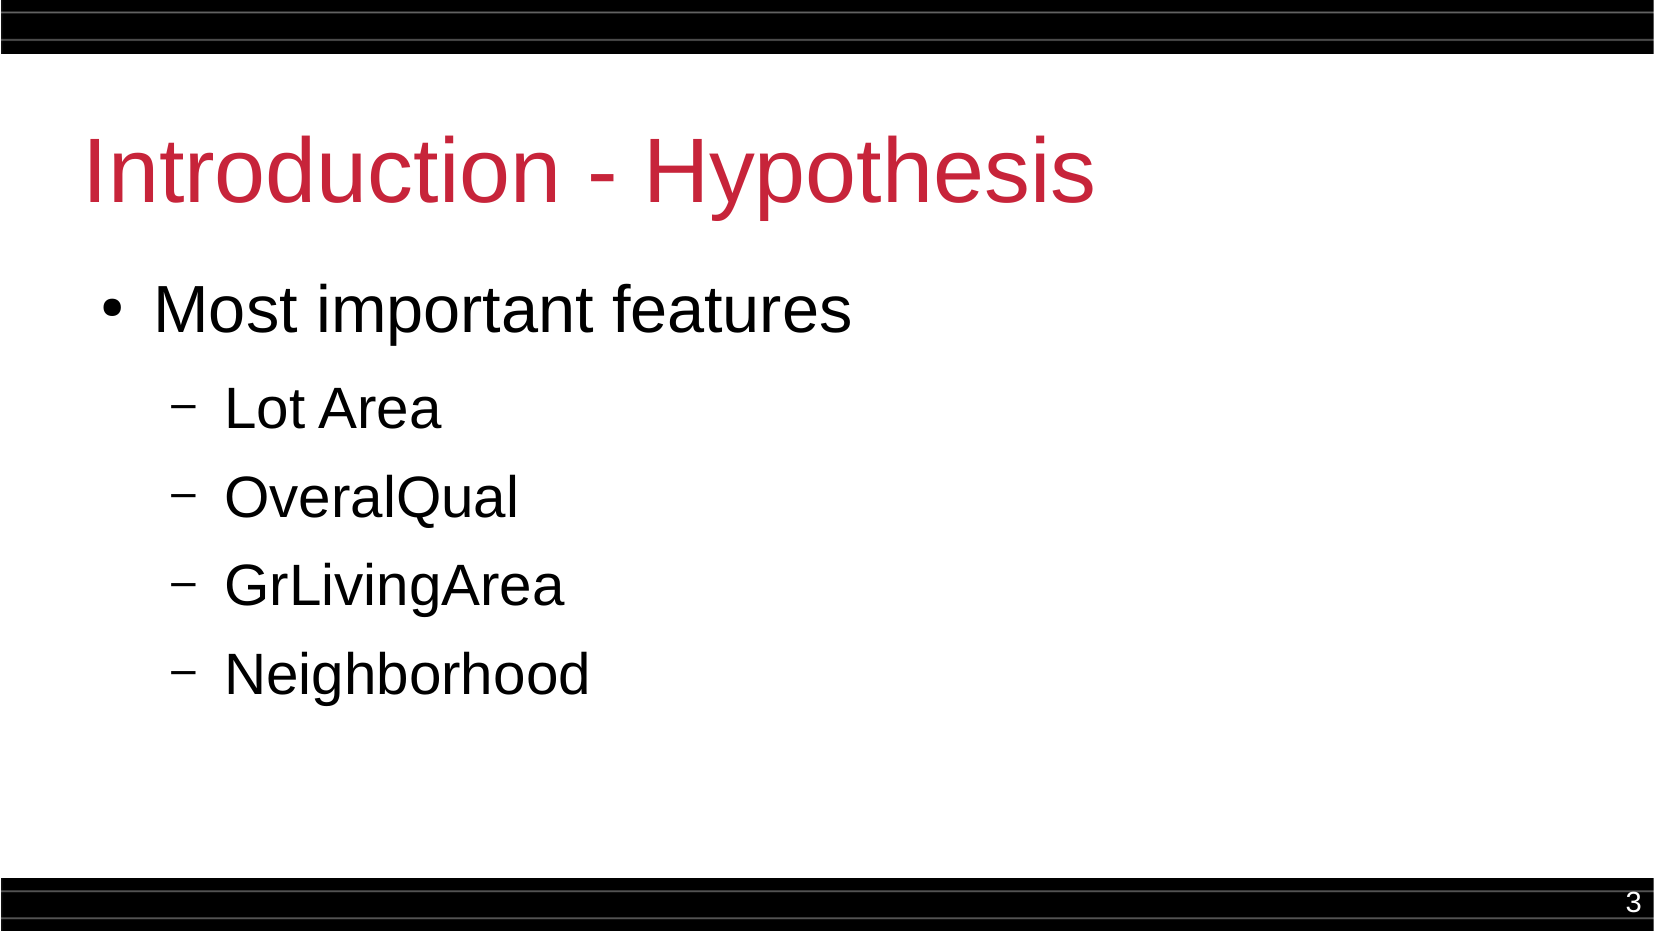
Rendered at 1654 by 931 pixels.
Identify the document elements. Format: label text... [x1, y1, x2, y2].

title Introduction - Hypothesis [82, 92, 1571, 249]
list Most important features Lot Area OveralQual GrLivingArea Neighborhood [82, 271, 1571, 851]
picture [1, 0, 1654, 54]
picture [1, 878, 1654, 931]
